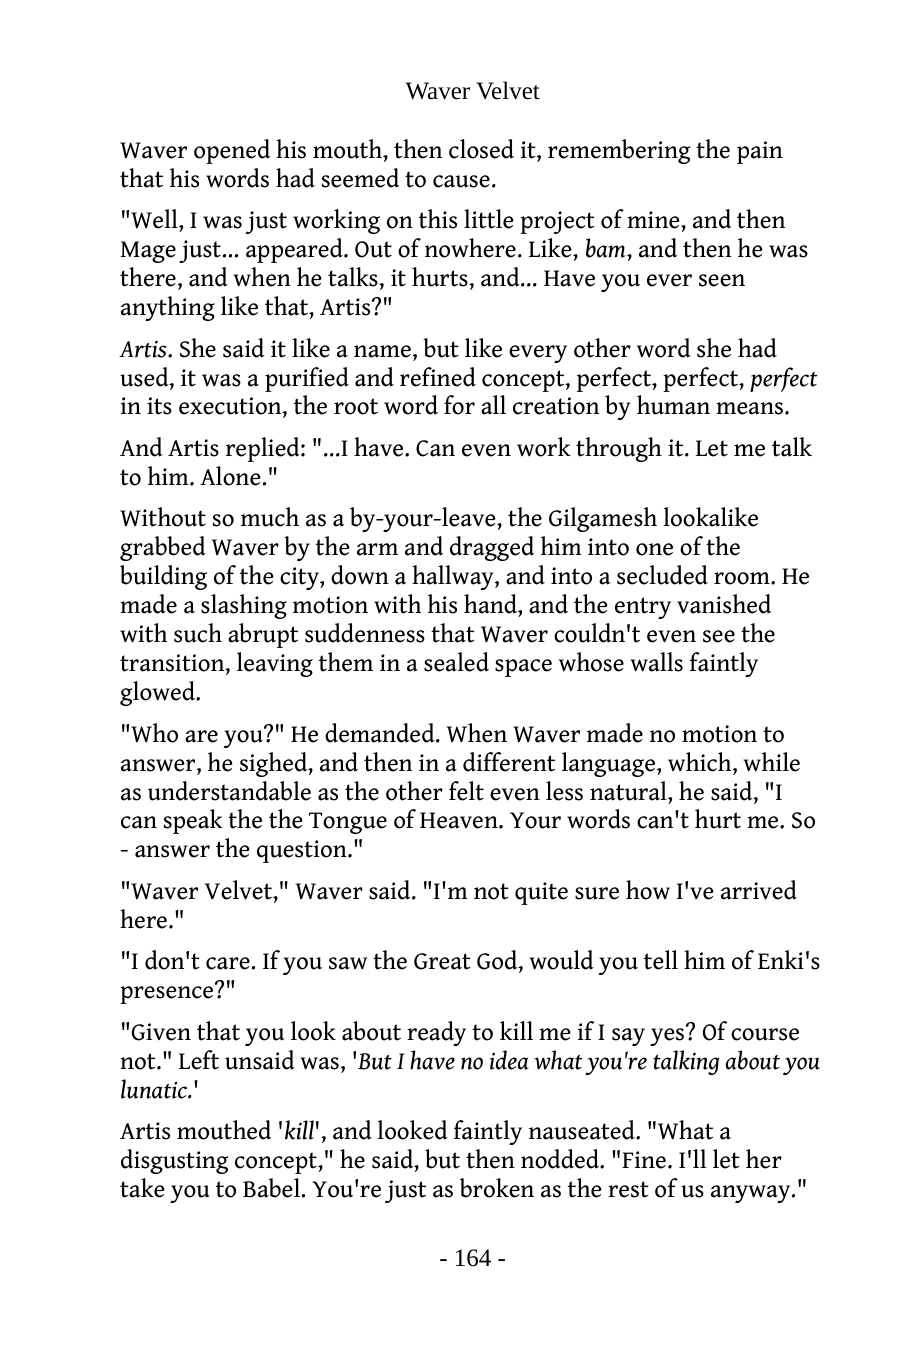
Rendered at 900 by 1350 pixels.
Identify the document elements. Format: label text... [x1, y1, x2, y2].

text "I don't care. If you saw the Great God, would you tell him of Enki's presence?" [120, 948, 825, 1006]
text "Well, I was just working on this little project of mine, and then Mage just... appeared. Out of nowhere. Like, bam, and then he was there, and when he talks, it hurts, and... Have you ever seen anything like that, Artis?" [120, 207, 825, 323]
text And Artis replied: "...I have. Can even work through it. Let me talk to him. Alone." [120, 434, 825, 492]
text Artis. She said it like a name, but like every other word she had used, it was a purified and refined concept, perfect, perfect, perfect in its execution, the root word for all creation by human means. [120, 335, 825, 422]
text "Who are you?" He demanded. When Waver made no motion to answer, he sighed, and then in a different language, which, while as understandable as the other felt even less natural, he said, "I can speak the the Tongue of Heaven. Your words can't hurt me. So - answer the question." [120, 720, 825, 865]
text "Waver Velvet," Waver said. "I'm not quite sure how I've arrived here." [120, 877, 825, 935]
text Without so much as a by-your-leave, the Gilgamesh lookalike grabbed Waver by the arm and dragged him into one of the building of the city, down a hallway, and into a secluded room. He made a slashing motion with his hand, and the entry vanished with such abrupt suddenness that Waver couldn't even see the transition, leaving them in a sealed space whose walls faintly glowed. [120, 505, 825, 708]
text "Given that you look about ready to kill me if I say yes? Of course not." Left unsaid was, 'But I have no idea what you're talking about you lunatic.' [120, 1018, 825, 1105]
text Artis mouthed 'kill', and looked faintly nauseated. "What a disgusting concept," he said, but then nodded. "Fine. I'll let her take you to Babel. You're just as broken as the rest of us anyway." [120, 1118, 825, 1204]
text Waver opened his mouth, then closed it, remembering the pain that his words had seemed to cause. [120, 136, 825, 194]
